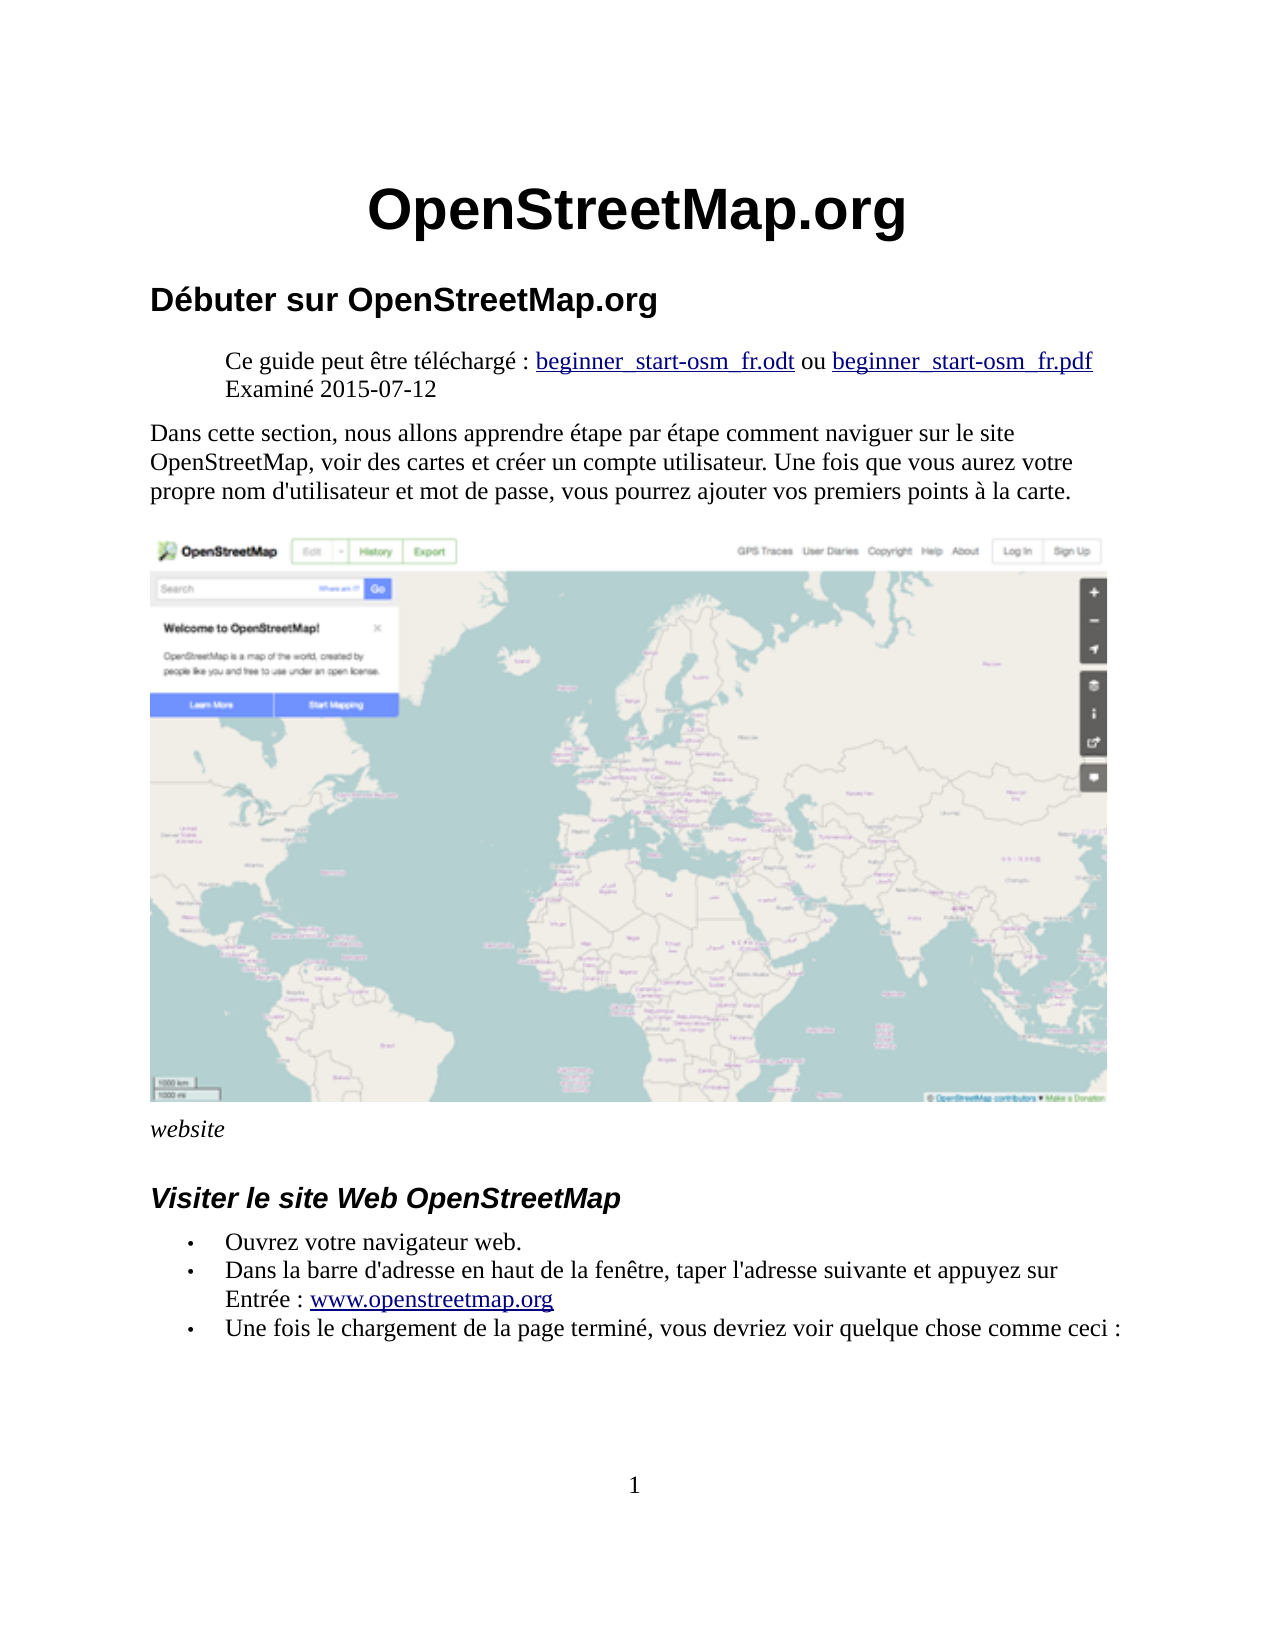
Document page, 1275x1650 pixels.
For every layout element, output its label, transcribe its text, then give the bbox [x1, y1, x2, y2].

text Ce guide peut être téléchargé : beginner_start-osm_fr.odt ou beginner_start-osm_fr.pdf Examiné 2015-07-12 [225, 346, 1125, 403]
list Dans la barre d'adresse en haut de la fenêtre, taper l'adresse suivante et appuyez sur Entrée : www.openstreetmap.org [187, 1256, 1125, 1313]
subtitle Débuter sur OpenStreetMap.org [150, 279, 1125, 318]
subtitle Visiter le site Web OpenStreetMap [150, 1181, 1125, 1214]
picture [150, 533, 1108, 1102]
title OpenStreetMap.org [150, 175, 1125, 242]
list Ouvrez votre navigateur web. [187, 1227, 1125, 1256]
text Dans cette section, nous allons apprendre étape par étape comment naviguer sur le site OpenStreetMap, voir des cartes et créer un compte utilisateur. Une fois que vous aurez votre propre nom d'utilisateur et mot de passe, vous pourrez ajouter vos premiers points à la carte. [150, 418, 1125, 533]
list Une fois le chargement de la page terminé, vous devriez voir quelque chose comme ceci : [187, 1313, 1125, 1342]
text website [150, 1114, 1125, 1143]
